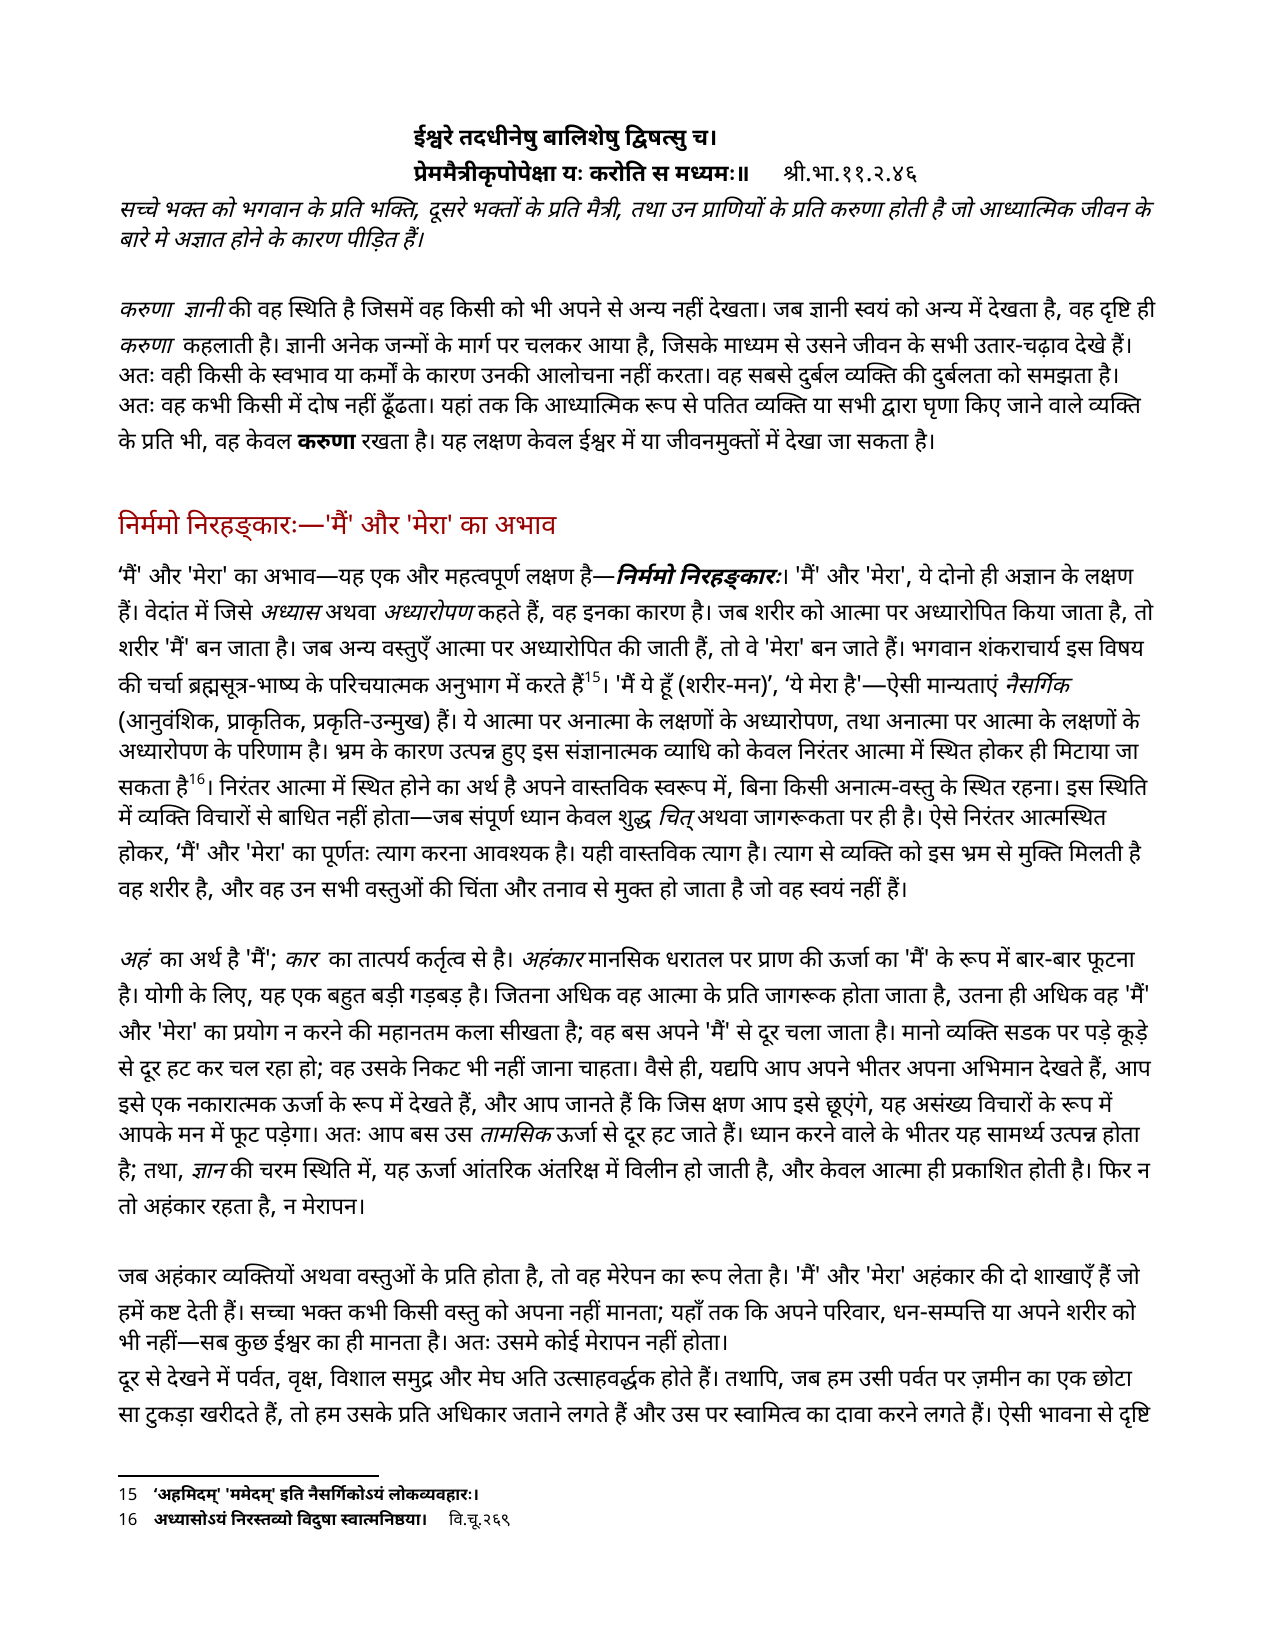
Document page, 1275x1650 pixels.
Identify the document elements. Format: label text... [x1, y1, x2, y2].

text अध्यासोऽयं निरस्तव्यो विदुषा स्वात्मनिष्ठया। वि.चू.२६९ [118, 1507, 1157, 1532]
text दूर से देखने में पर्वत, वृक्ष, विशाल समुद्र और मेघ अति उत्साहवर्द्धक होते हैं। तथापि, जब हम उसी पर्वत पर ज़मीन का एक छोटा सा टुकड़ा खरीदते हैं, तो हम उसके प्रति अधिकार जताने लगते हैं और उस पर स्वामित्व का दावा करने लगते हैं। ऐसी भावना से दृष्टि [118, 1360, 1157, 1432]
text करुणा ज्ञानी की वह स्थिति है जिसमें वह किसी को भी अपने से अन्य नहीं देखता। जब ज्ञानी स्वयं को अन्य में देखता है, वह दृष्टि ही करुणा कहलाती है। ज्ञानी अनेक जन्मों के मार्ग पर चलकर आया है, जिसके माध्यम से उसने जीवन के सभी उतार-चढ़ाव देखे हैं। अतः वही किसी के स्वभाव या कर्मों के कारण उनकी आलोचना नहीं करता। वह सबसे दुर्बल व्यक्ति की दुर्बलता को समझता है। अतः वह कभी किसी में दोष नहीं ढूँढता। यहां तक ​​कि आध्यात्मिक रूप से पतित व्यक्ति या सभी द्वारा घृणा किए जाने वाले व्यक्ति के प्रति भी, वह केवल करुणा रखता है। यह लक्षण केवल ईश्वर में या जीवनमुक्तों में देखा जा सकता है। [118, 291, 1157, 459]
text ‘अहमिदम्' 'ममेदम्' इति नैसर्गिकोऽयं लोकव्यवहारः। [118, 1482, 1157, 1507]
text जब अहंकार व्यक्तियों अथवा वस्तुओं के प्रति होता है, तो वह मेरेपन का रूप लेता है। 'मैं' और 'मेरा' अहंकार की दो शाखाएँ हैं जो हमें कष्ट देती हैं। सच्चा भक्त कभी किसी वस्तु को अपना नहीं मानता; यहाँ तक कि अपने परिवार, धन-सम्पत्ति या अपने शरीर को भी नहीं—सब कुछ ईश्वर का ही मानता है। अतः उसमे कोई मेरापन नहीं होता। [118, 1258, 1157, 1360]
text प्रेममैत्रीकृपोपेक्षा यः करोति स मध्यमः॥ श्री.भा.११.२.४६ [118, 154, 1157, 190]
subtitle निर्ममो निरहङ्कारः—'मैं' और 'मेरा' का अभाव [118, 505, 1157, 545]
text सच्चे भक्त को भगवान के प्रति भक्ति, दूसरे भक्तों के प्रति मैत्री, तथा उन प्राणियों के प्रति करुणा होती है जो आध्यात्मिक जीवन के बारे मे अज्ञात होने के कारण पीड़ित हैं। [118, 190, 1157, 256]
text अहं का अर्थ है 'मैं'; कार का तात्पर्य कर्तृत्व से है। अहंकार मानसिक धरातल पर प्राण की ऊर्जा का 'मैं' के रूप में बार-बार फूटना है। योगी के लिए, यह एक बहुत बड़ी गड़बड़ है। जितना अधिक वह आत्मा के प्रति जागरूक होता जाता है, उतना ही अधिक वह 'मैं' और 'मेरा' का प्रयोग न करने की महानतम कला सीखता है; वह बस अपने 'मैं' से दूर चला जाता है। मानो व्यक्ति सडक पर पड़े कूड़े से दूर हट कर चल रहा हो; वह उसके निकट भी नहीं जाना चाहता। वैसे ही, यद्यपि आप अपने भीतर अपना अभिमान देखते हैं, आप इसे एक नकारात्मक ऊर्जा के रूप में देखते हैं, और आप जानते हैं कि जिस क्षण आप इसे छूएंगे, यह असंख्य विचारों के रूप में आपके मन में फूट पड़ेगा। अतः आप बस उस तामसिक ऊर्जा से दूर हट जाते हैं। ध्यान करने वाले के भीतर यह सामर्थ्य उत्पन्न होता है; तथा, ज्ञान की चरम स्थिति में, यह ऊर्जा आंतरिक अंतरिक्ष में विलीन हो जाती है, और केवल आत्मा ही प्रकाशित होती है। फिर न तो अहंकार रहता है, न मेरापन। [118, 941, 1157, 1224]
text ईश्वरे तदधीनेषु बालिशेषु द्विषत्सु च। [118, 118, 1157, 154]
text ‘मैं' और 'मेरा' का अभाव—यह एक और महत्वपूर्ण लक्षण है—निर्ममो निरहङ्कारः। 'मैं' और 'मेरा', ये दोनो ही अज्ञान के लक्षण हैं। वेदांत में जिसे अध्यास अथवा अध्यारोपण कहते हैं, वह इनका कारण है। जब शरीर को आत्मा पर अध्यारोपित किया जाता है, तो शरीर 'मैं' बन जाता है। जब अन्य वस्तुएँ आत्मा पर अध्यारोपित की जाती हैं, तो वे 'मेरा' बन जाते हैं। भगवान शंकराचार्य इस विषय की चर्चा ब्रह्मसूत्र-भाष्य के परिचयात्मक अनुभाग में करते हैं। 'मैं ये हूँ (शरीर-मन)’, ‘ये मेरा है'—ऐसी मान्यताएं नैसर्गिक (आनुवंशिक, प्राकृतिक, प्रकृति-उन्मुख) हैं। ये आत्मा पर अनात्मा के लक्षणों के अध्यारोपण, तथा अनात्मा पर आत्मा के लक्षणों के अध्यारोपण के परिणाम है। भ्रम के कारण उत्पन्न हुए इस संज्ञानात्मक व्याधि को केवल निरंतर आत्मा में स्थित होकर ही मिटाया जा सकता है। निरंतर आत्मा में स्थित होने का अर्थ है अपने वास्तविक स्वरूप में, बिना किसी अनात्म-वस्तु के स्थित रहना। इस स्थिति में व्यक्ति विचारों से बाधित नहीं होता—जब संपूर्ण ध्यान केवल शुद्ध चित् अथवा जागरूकता पर ही है। ऐसे निरंतर आत्मस्थित होकर, ‘मैं' और 'मेरा' का पूर्णतः त्याग करना आवश्यक है। यही वास्तविक त्याग है। त्याग से व्यक्ति को इस भ्रम से मुक्ति मिलती है वह शरीर है, और वह उन सभी वस्तुओं की चिंता और तनाव से मुक्त हो जाता है जो वह स्वयं नहीं हैं। [118, 558, 1157, 907]
